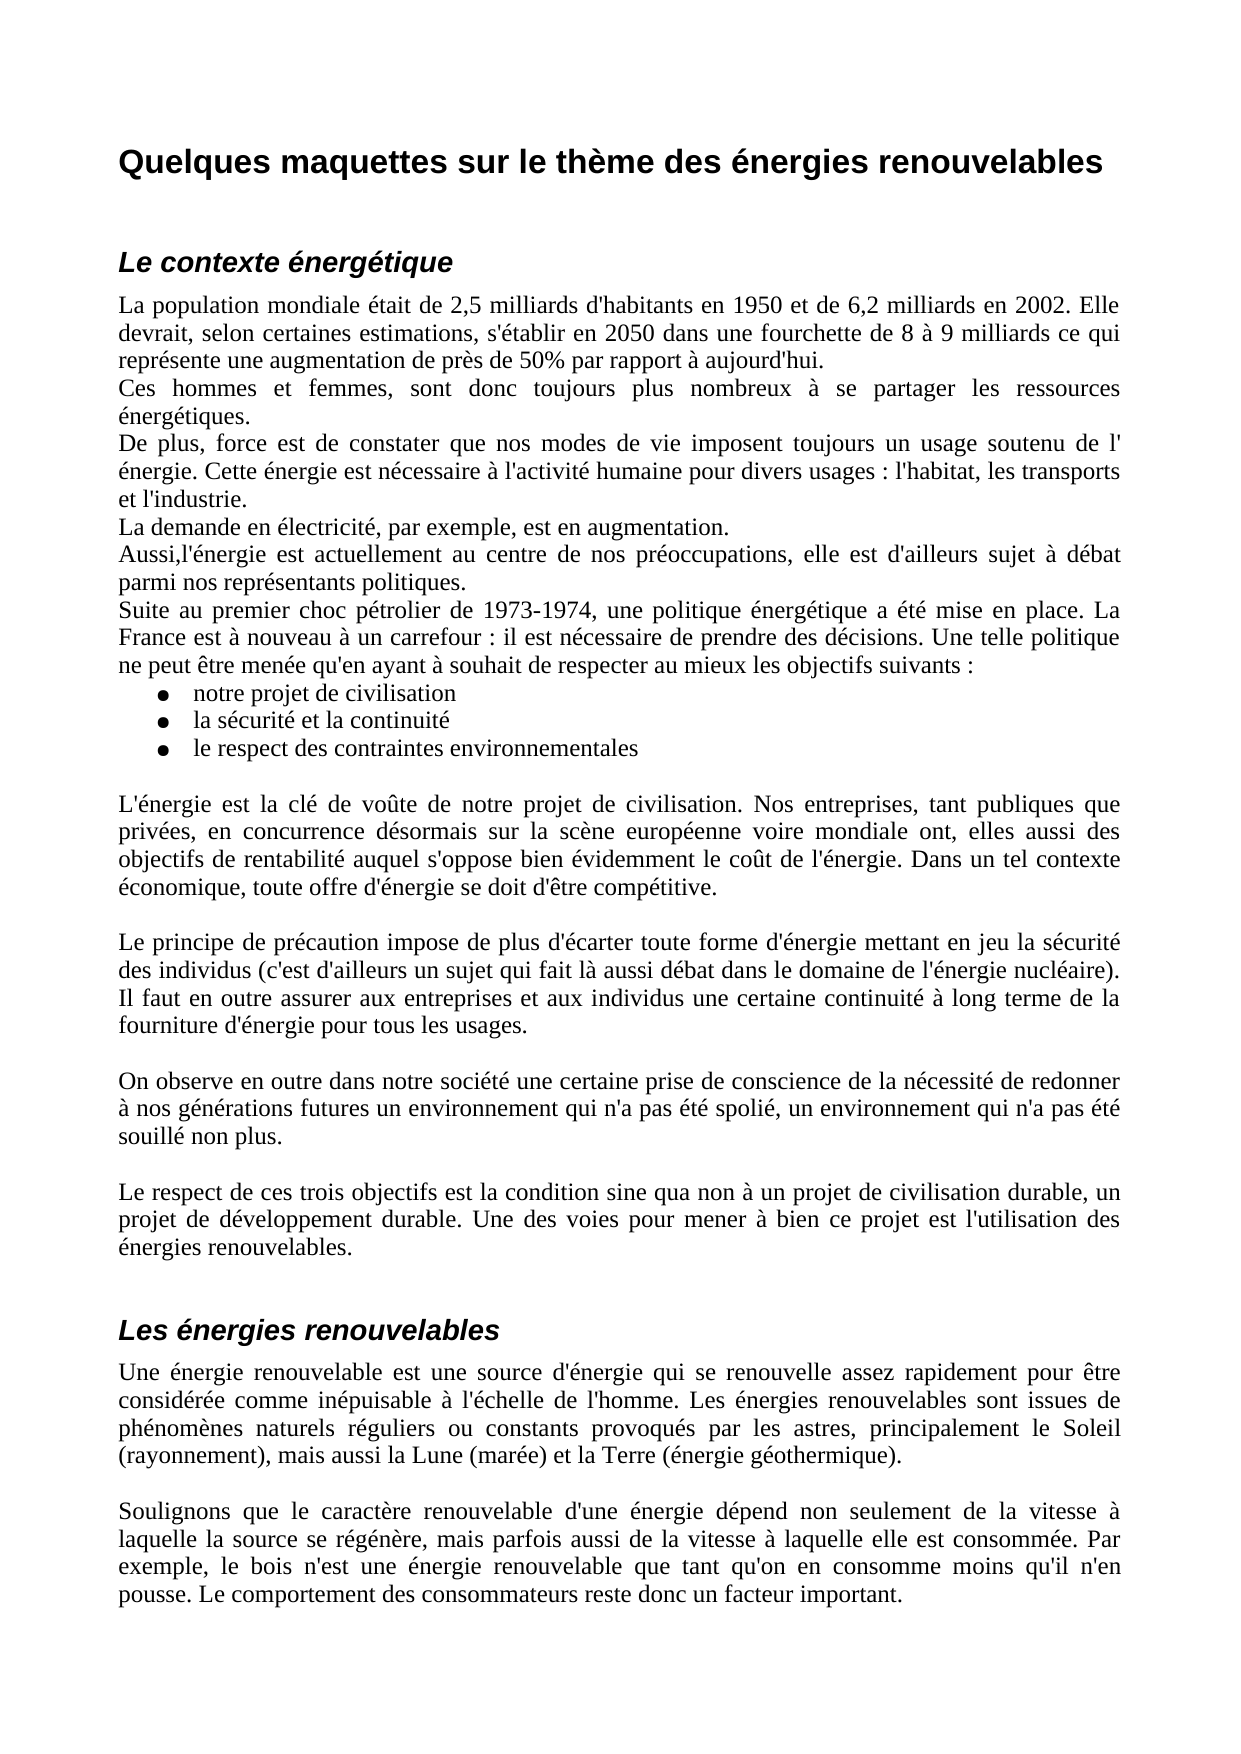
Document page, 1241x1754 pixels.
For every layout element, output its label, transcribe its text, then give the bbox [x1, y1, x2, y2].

subtitle Les énergies renouvelables [118, 1313, 1122, 1346]
list le respect des contraintes environnementales [156, 734, 1122, 762]
text Soulignons que le caractère renouvelable d'une énergie dépend non seulement de la vitesse à laquelle la source se régénère, mais parfois aussi de la vitesse à laquelle elle est consommée. Par exemple, le bois n'est une énergie renouvelable que tant qu'on en consomme moins qu'il n'en pousse. Le comportement des consommateurs reste donc un facteur important. [118, 1497, 1122, 1608]
text Ces hommes et femmes, sont donc toujours plus nombreux à se partager les ressources énergétiques. [118, 374, 1122, 429]
text Le principe de précaution impose de plus d'écarter toute forme d'énergie mettant en jeu la sécurité des individus (c'est d'ailleurs un sujet qui fait là aussi débat dans le domaine de l'énergie nucléaire). Il faut en outre assurer aux entreprises et aux individus une certaine continuité à long terme de la fourniture d'énergie pour tous les usages. [118, 928, 1122, 1039]
list la sécurité et la continuité [156, 707, 1122, 734]
subtitle Le contexte énergétique [118, 246, 1122, 278]
text Suite au premier choc pétrolier de 1973-1974, une politique énergétique a été mise en place. La France est à nouveau à un carrefour : il est nécessaire de prendre des décisions. Une telle politique ne peut être menée qu'en ayant à souhait de respecter au mieux les objectifs suivants : [118, 596, 1122, 679]
list notre projet de civilisation [156, 679, 1122, 707]
subtitle Quelques maquettes sur le thème des énergies renouvelables [118, 143, 1122, 181]
text On observe en outre dans notre société une certaine prise de conscience de la nécessité de redonner à nos générations futures un environnement qui n'a pas été spolié, un environnement qui n'a pas été souillé non plus. [118, 1067, 1122, 1150]
text Aussi,l'énergie est actuellement au centre de nos préoccupations, elle est d'ailleurs sujet à débat parmi nos représentants politiques. [118, 540, 1122, 596]
text L'énergie est la clé de voûte de notre projet de civilisation. Nos entreprises, tant publiques que privées, en concurrence désormais sur la scène européenne voire mondiale ont, elles aussi des objectifs de rentabilité auquel s'oppose bien évidemment le coût de l'énergie. Dans un tel contexte économique, toute offre d'énergie se doit d'être compétitive. [118, 790, 1122, 901]
text La population mondiale était de 2,5 milliards d'habitants en 1950 et de 6,2 milliards en 2002. Elle devrait, selon certaines estimations, s'établir en 2050 dans une fourchette de 8 à 9 milliards ce qui représente une augmentation de près de 50% par rapport à aujourd'hui. [118, 291, 1122, 374]
text Une énergie renouvelable est une source d'énergie qui se renouvelle assez rapidement pour être considérée comme inépuisable à l'échelle de l'homme. Les énergies renouvelables sont issues de phénomènes naturels réguliers ou constants provoqués par les astres, principalement le Soleil (rayonnement), mais aussi la Lune (marée) et la Terre (énergie géothermique). [118, 1358, 1122, 1469]
text De plus, force est de constater que nos modes de vie imposent toujours un usage soutenu de l' énergie. Cette énergie est nécessaire à l'activité humaine pour divers usages : l'habitat, les transports et l'industrie. [118, 429, 1122, 513]
text La demande en électricité, par exemple, est en augmentation. [118, 513, 1122, 540]
text Le respect de ces trois objectifs est la condition sine qua non à un projet de civilisation durable, un projet de développement durable. Une des voies pour mener à bien ce projet est l'utilisation des énergies renouvelables. [118, 1178, 1122, 1261]
